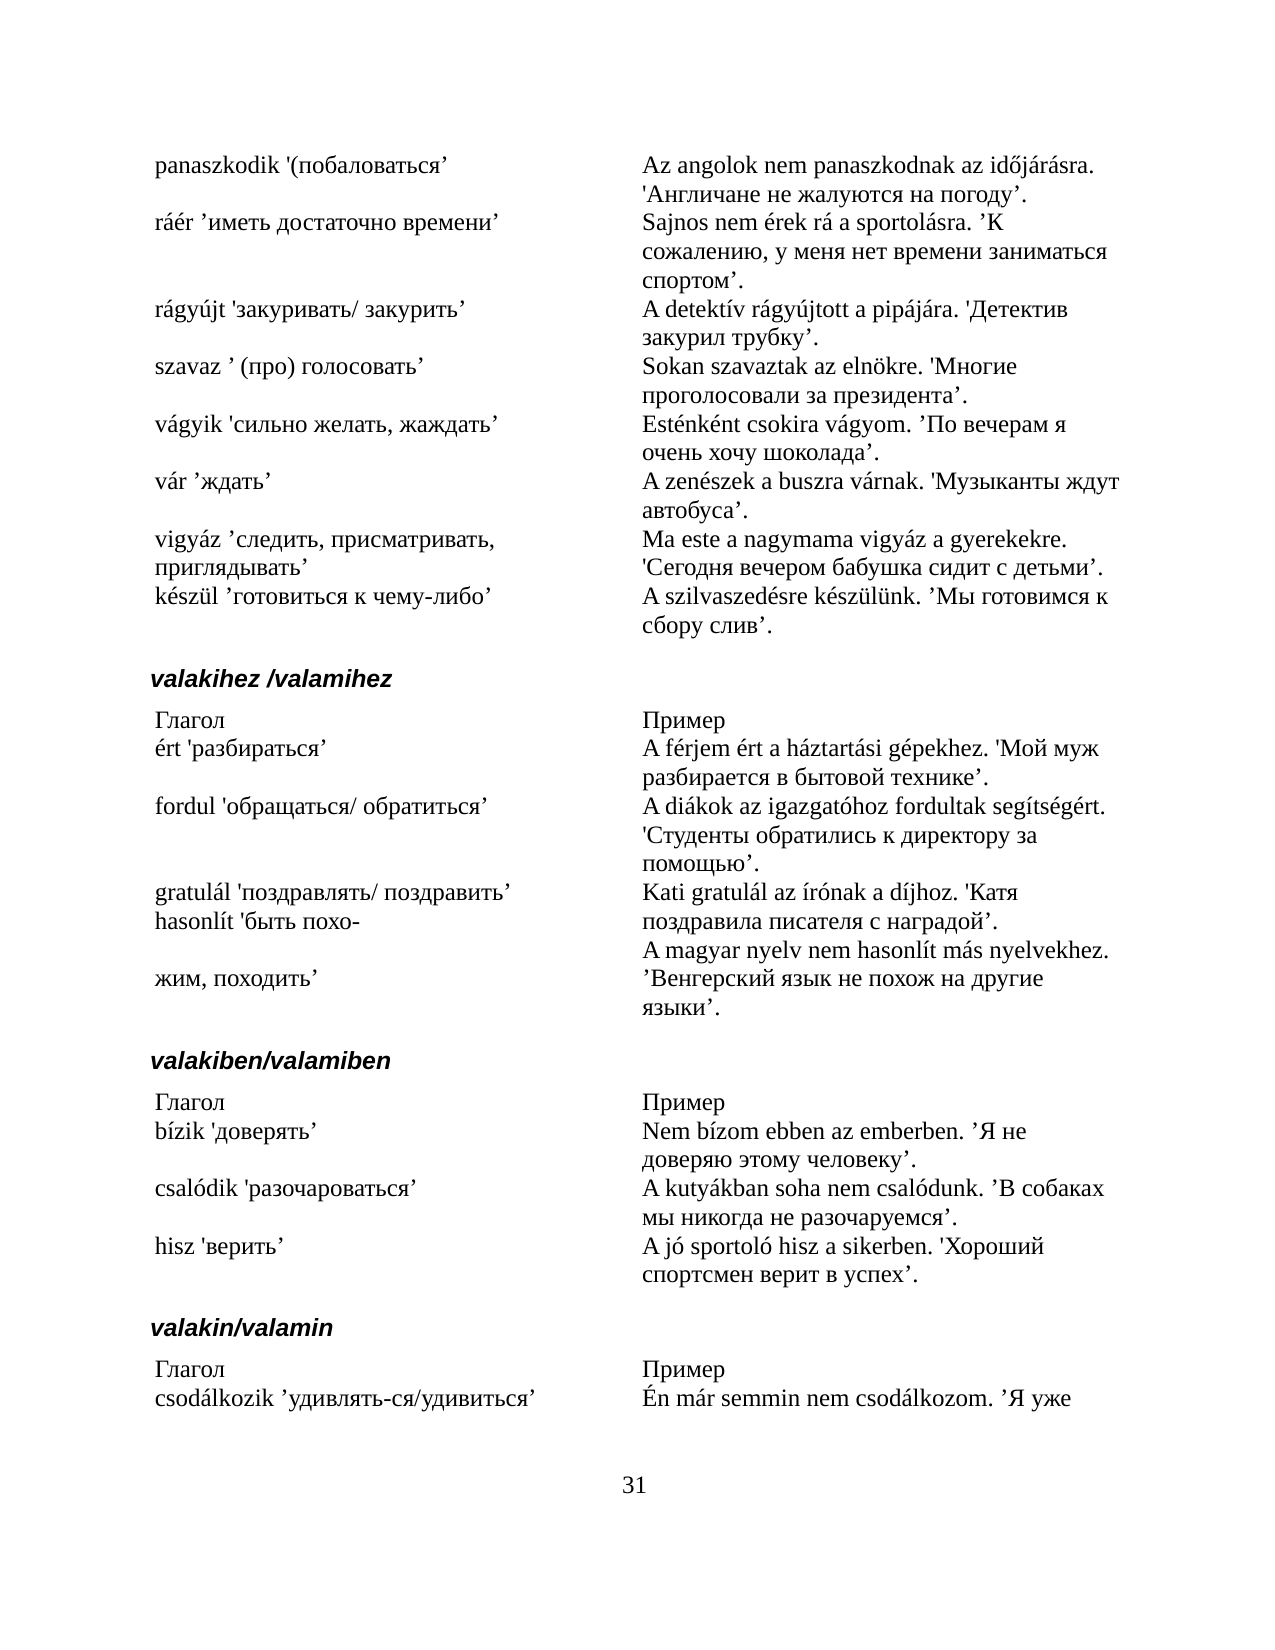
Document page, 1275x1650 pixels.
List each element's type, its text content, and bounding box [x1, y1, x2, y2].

table_cell vár ’ждать’ [150, 466, 637, 524]
table_cell ’Венгерский язык не похож на другие языки’. [638, 964, 1125, 1021]
table_cell A detektív rágyújtott a pipájára. 'Детектив закурил трубку’. [638, 294, 1125, 351]
table_cell A szilvaszedésre készülünk. ’Мы готовимся к сбору слив’. [638, 581, 1125, 639]
table_cell hisz 'верить’ [150, 1231, 637, 1288]
table_cell fordul 'обращаться/ обратиться’ [150, 791, 637, 877]
table_cell rágyújt 'закуривать/ закурить’ [150, 294, 637, 351]
subtitle valakiben/valamiben [150, 1046, 1125, 1074]
table_cell Nem bízom ebben az emberben. ’Я не доверяю этому человеку’. [638, 1116, 1125, 1173]
table_cell vágyik 'сильно желать, жаждать’ [150, 409, 637, 466]
table_cell panaszkodik '(побаловаться’ [150, 150, 637, 207]
table_cell szavaz ’ (про) голосовать’ [150, 351, 637, 409]
table_header Пример [638, 1087, 1125, 1116]
table_cell Sajnos nem érek rá a sportolásra. ’К сожалению, у меня нет времени заниматься спортом’. [638, 208, 1125, 294]
table_cell Kati gratulál az írónak a díjhoz. 'Катя поздравила писателя с наградой’. A magyar nyelv nem hasonlít más nyelvekhez. [638, 877, 1125, 963]
table_cell жим, походить’ [150, 964, 637, 1021]
table_cell Esténként csokira vágyom. ’По вечерам я очень хочу шоколада’. [638, 409, 1125, 466]
table_header Глагол [150, 1087, 637, 1116]
subtitle valakin/valamin [150, 1313, 1125, 1342]
table_cell gratulál 'поздравлять/ поздравить’ hasonlít 'быть похо- [150, 877, 637, 963]
table_cell csodálkozik ’удивлять-ся/удивиться’ [150, 1383, 637, 1412]
table_cell Én már semmin nem csodálkozom. ’Я уже [638, 1383, 1125, 1412]
table_cell Az angolok nem panaszkodnak az időjárásra. 'Англичане не жалуются на погоду’. [638, 150, 1125, 207]
table_header Пример [638, 705, 1125, 733]
table_cell vigyáz ’следить, присматривать, приглядывать’ [150, 524, 637, 581]
table_cell Sokan szavaztak az elnökre. 'Многие проголосовали за президента’. [638, 351, 1125, 409]
table_cell ráér ’иметь достаточно времени’ [150, 208, 637, 294]
table_cell A zenészek a buszra várnak. 'Музыканты ждут автобуса’. [638, 466, 1125, 524]
table_cell A férjem ért a háztartási gépekhez. 'Мой муж разбирается в бытовой технике’. [638, 734, 1125, 791]
table_cell Ma este a nagymama vigyáz a gyerekekre. 'Сегодня вечером бабушка сидит с детьми’. [638, 524, 1125, 581]
table_header Глагол [150, 705, 637, 733]
table_cell bízik 'доверять’ [150, 1116, 637, 1173]
table_cell készül ’готовиться к чему-либо’ [150, 581, 637, 639]
subtitle valakihez /valamihez [150, 664, 1125, 692]
table_cell A kutyákban soha nem csalódunk. ’В собаках мы никогда не разочаруемся’. [638, 1173, 1125, 1231]
table_cell A diákok az igazgatóhoz fordultak segítségért. 'Студенты обратились к директору за помощью’. [638, 791, 1125, 877]
table_header Глагол [150, 1354, 637, 1383]
table_header Пример [638, 1354, 1125, 1383]
table_cell A jó sportoló hisz a sikerben. 'Хороший спортсмен верит в успех’. [638, 1231, 1125, 1288]
table_cell ért 'разбираться’ [150, 734, 637, 791]
table_cell csalódik 'разочароваться’ [150, 1173, 637, 1231]
